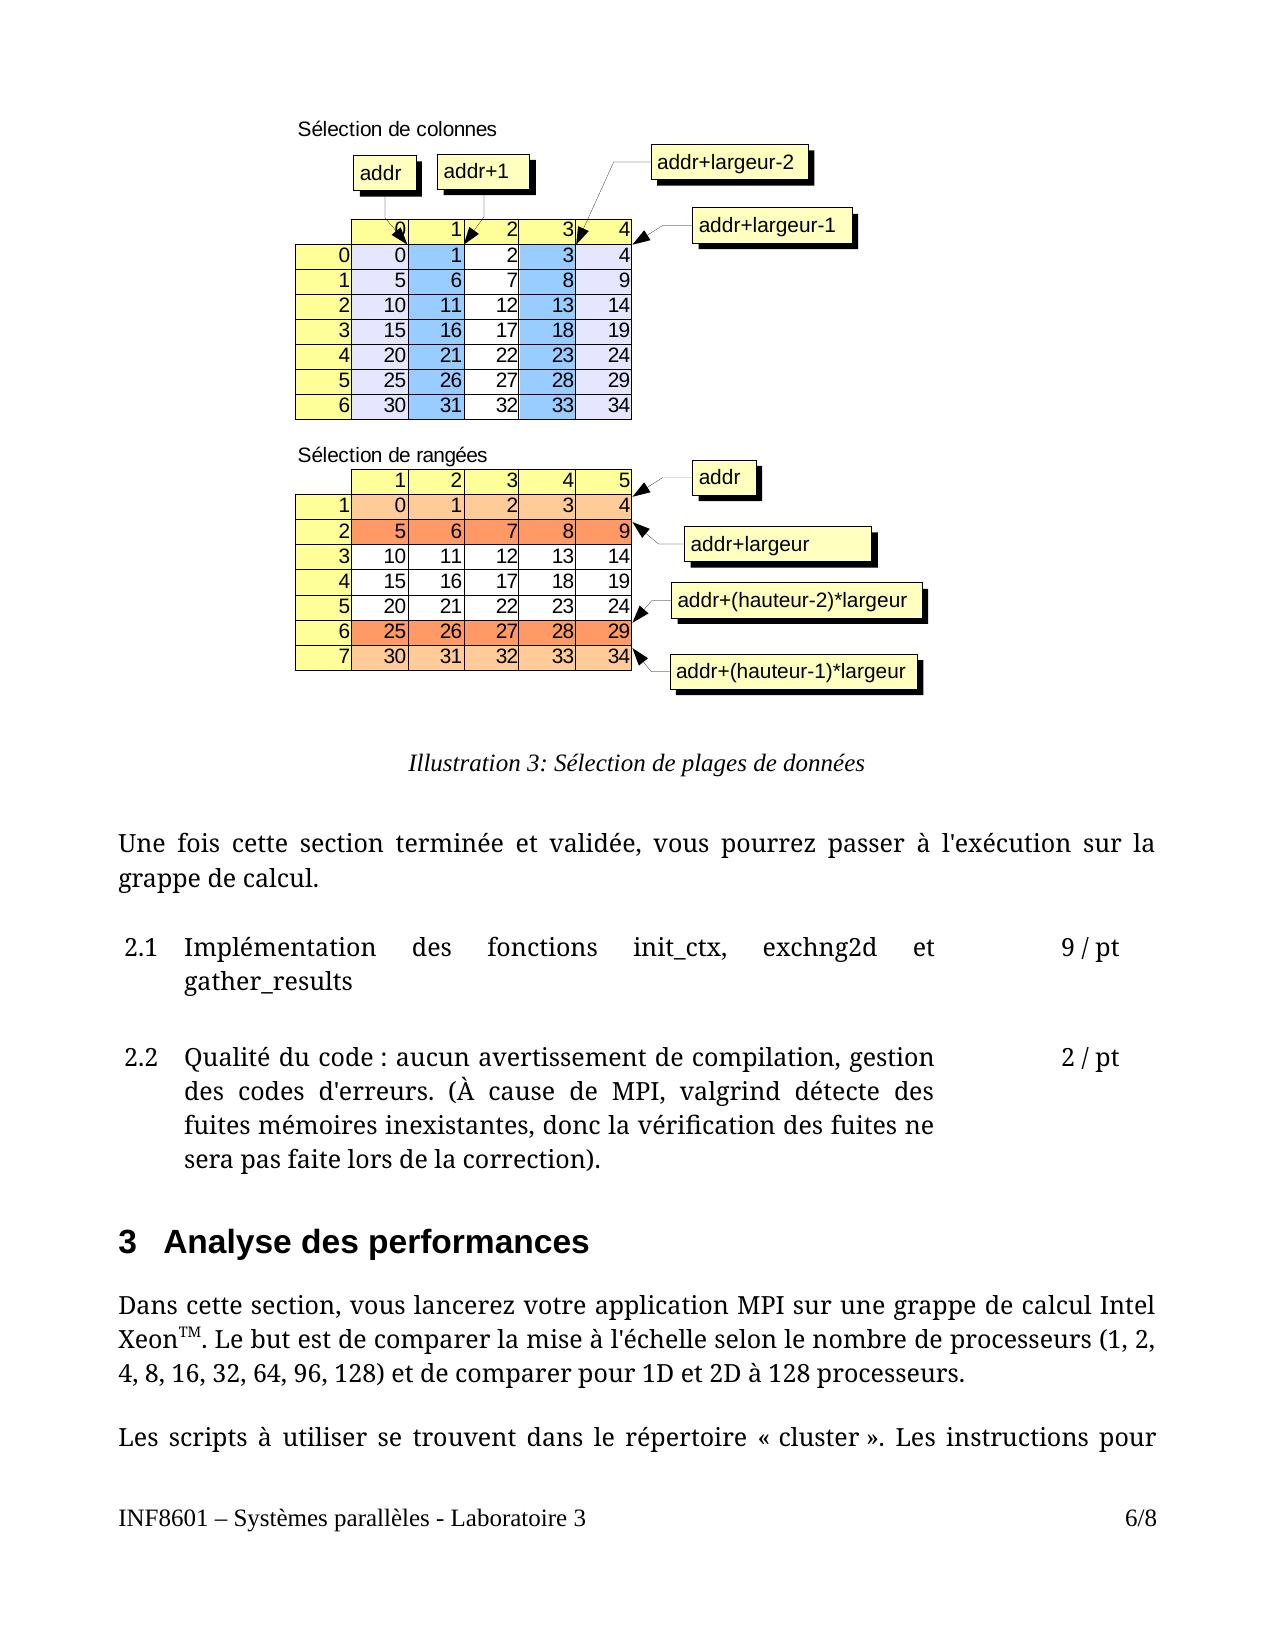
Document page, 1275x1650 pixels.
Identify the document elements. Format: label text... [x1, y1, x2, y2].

text Les scripts à utiliser se trouvent dans le répertoire « cluster ». Les instructions pour [118, 1420, 1157, 1454]
text Dans cette section, vous lancerez votre application MPI sur une grappe de calcul Intel XeonTM. Le but est de comparer la mise à l'échelle selon le nombre de processeurs (1, 2, 4, 8, 16, 32, 64, 96, 128) et de comparer pour 1D et 2D à 128 processeurs. [118, 1288, 1157, 1390]
text Illustration 3: Sélection de plages de données [295, 131, 980, 777]
table_header Implémentation des fonctions init_ctx, exchng2d et gather_results [118, 909, 941, 1019]
table_header 9 / pt [1049, 909, 1157, 1019]
table_cell Qualité du code : aucun avertissement de compilation, gestion des codes d'erreurs. (À cause de MPI, valgrind détecte des fuites mémoires inexistantes, donc la vérification des fuites ne sera pas faite lors de la correction). [118, 1019, 941, 1197]
table_header [941, 909, 1049, 1019]
subtitle Analyse des performances [118, 1222, 1157, 1260]
table_cell 2 / pt [1049, 1019, 1157, 1197]
text Une fois cette section terminée et validée, vous pourrez passer à l'exécution sur la grappe de calcul. [118, 826, 1157, 894]
table_cell [941, 1019, 1049, 1197]
